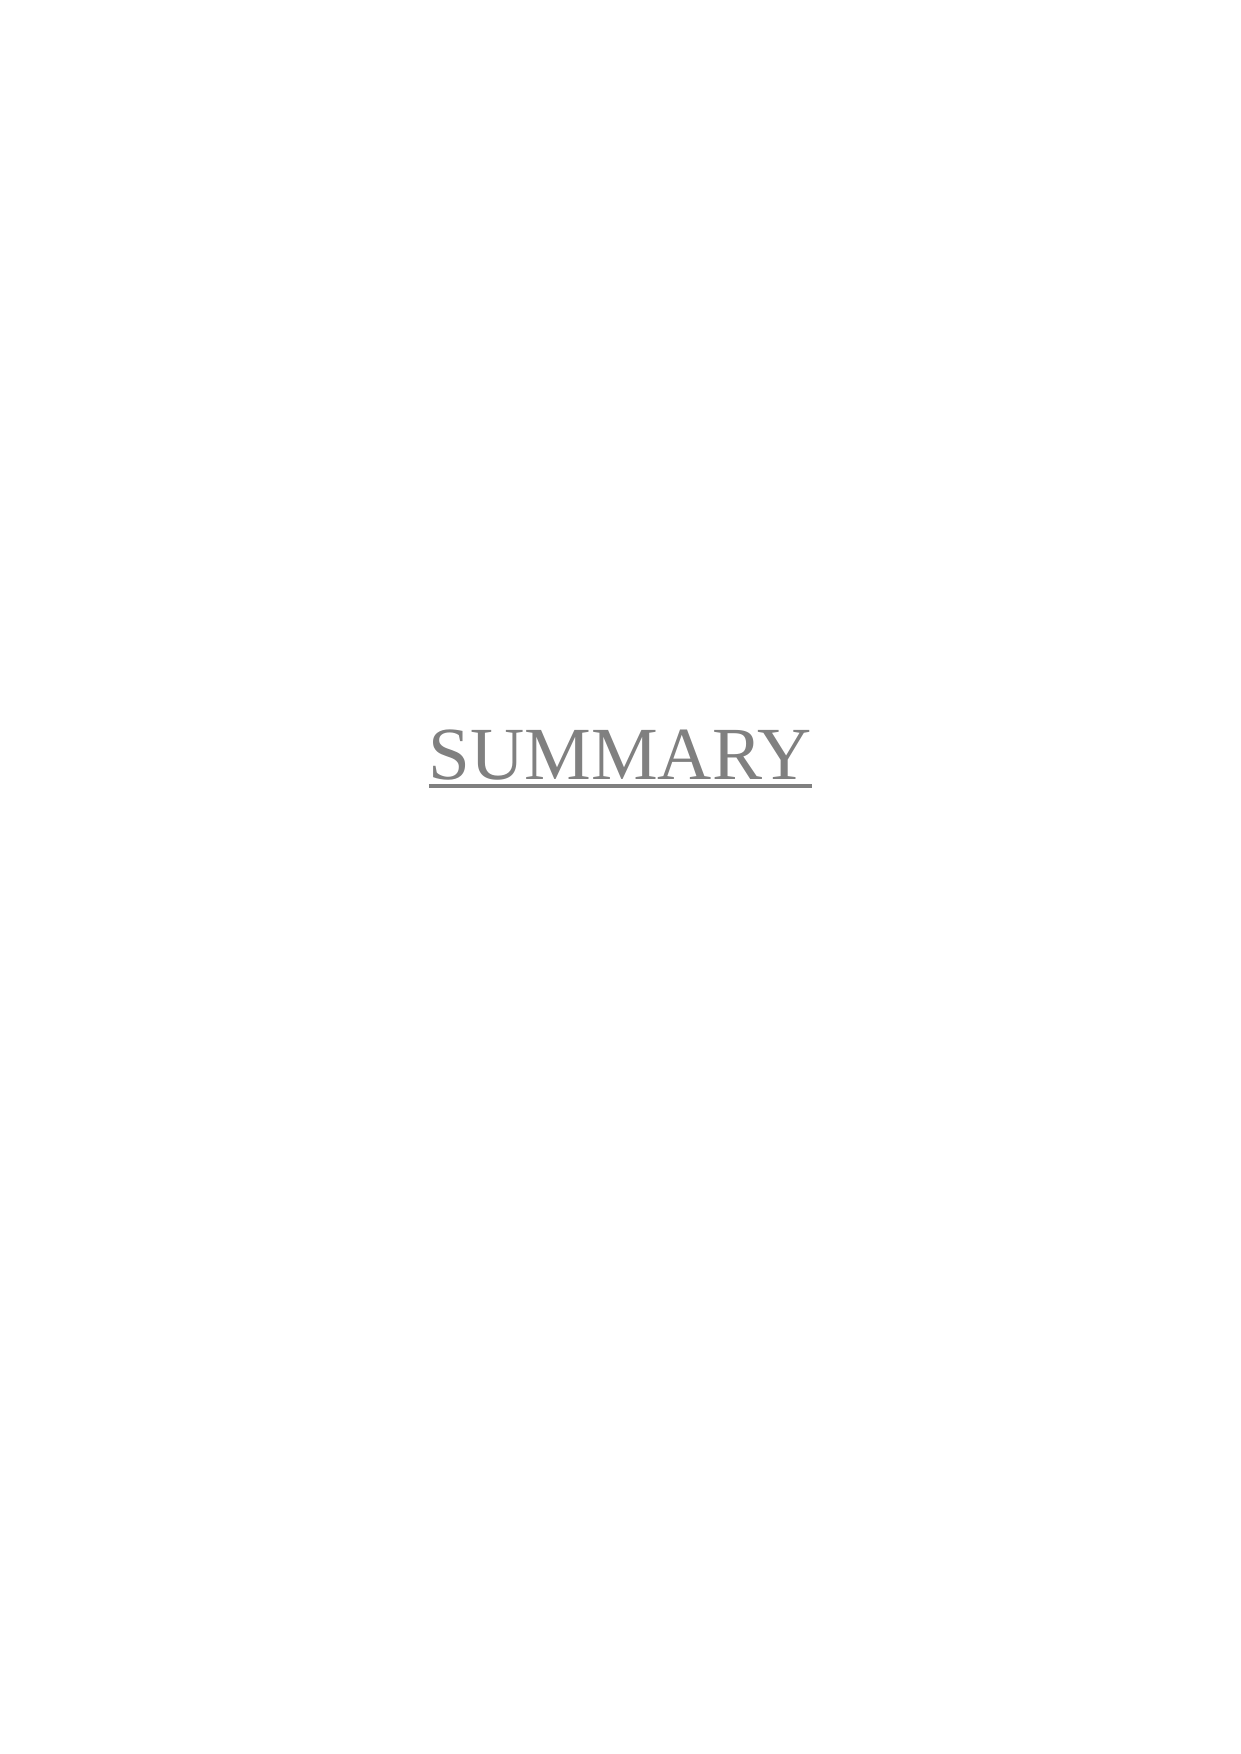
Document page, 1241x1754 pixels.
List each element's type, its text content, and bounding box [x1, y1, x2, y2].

subtitle SUMMARY [118, 709, 1122, 795]
